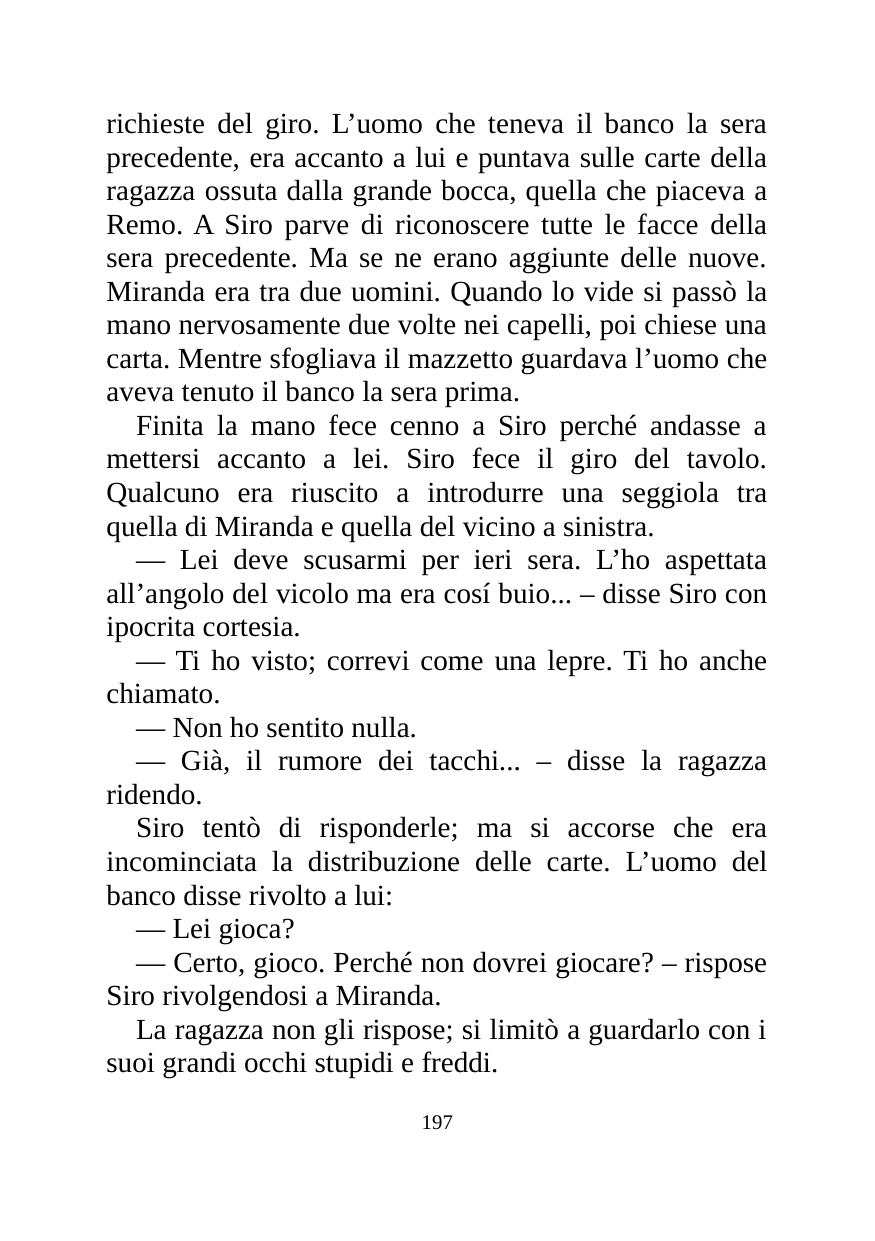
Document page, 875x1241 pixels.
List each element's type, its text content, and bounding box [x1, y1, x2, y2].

text La ragazza non gli rispose; si limitò a guardarlo con i suoi grandi occhi stupidi e freddi. [106, 1012, 768, 1079]
text Finita la mano fece cenno a Siro perché andasse a mettersi accanto a lei. Siro fece il giro del tavolo. Qualcuno era riuscito a introdurre una seggiola tra quella di Miranda e quella del vicino a sinistra. [106, 408, 768, 542]
text — Non ho sentito nulla. [106, 710, 768, 743]
text Siro tentò di risponderle; ma si accorse che era incominciata la distribuzione delle carte. L’uomo del banco disse rivolto a lui: [106, 811, 768, 911]
text richieste del giro. L’uomo che teneva il banco la sera precedente, era accanto a lui e puntava sulle carte della ragazza ossuta dalla grande bocca, quella che piaceva a Remo. A Siro parve di riconoscere tutte le facce della sera precedente. Ma se ne erano aggiunte delle nuove. Miranda era tra due uomini. Quando lo vide si passò la mano nervosamente due volte nei capelli, poi chiese una carta. Mentre sfogliava il mazzetto guardava l’uomo che aveva tenuto il banco la sera prima. [106, 106, 768, 408]
text — Lei deve scusarmi per ieri sera. L’ho aspettata all’angolo del vicolo ma era cosí buio... – disse Siro con ipocrita cortesia. [106, 542, 768, 643]
text — Lei gioca? [106, 911, 768, 945]
text — Già, il rumore dei tacchi... – disse la ragazza ridendo. [106, 743, 768, 811]
text — Ti ho visto; correvi come una lepre. Ti ho anche chiamato. [106, 643, 768, 710]
text — Certo, gioco. Perché non dovrei giocare? – rispose Siro rivolgendosi a Miranda. [106, 945, 768, 1012]
